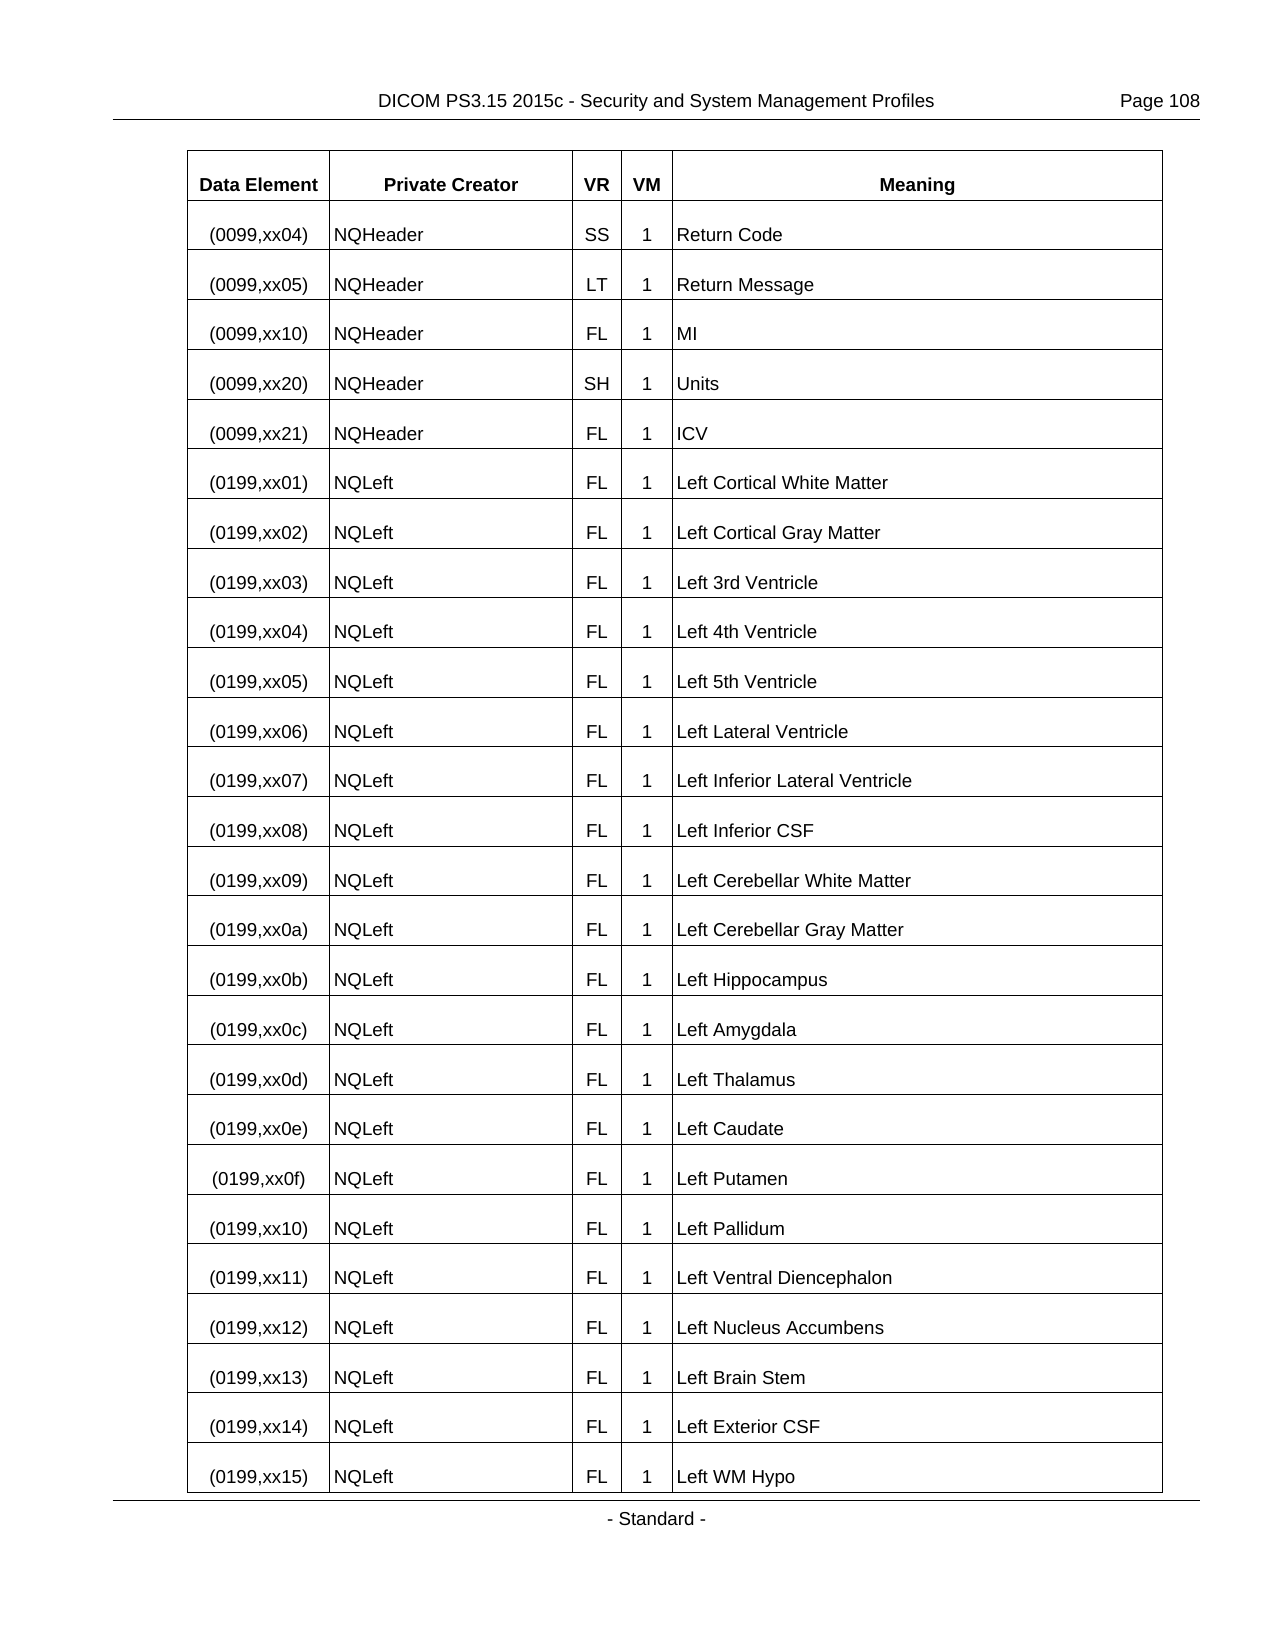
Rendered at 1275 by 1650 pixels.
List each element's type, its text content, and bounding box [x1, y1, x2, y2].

table_cell (0199,xx02) [188, 499, 329, 547]
table_cell 1 [622, 1095, 672, 1144]
table_cell 1 [622, 648, 672, 697]
table_cell FL [573, 1443, 621, 1492]
table_cell NQLeft [330, 1244, 572, 1293]
table_cell FL [573, 549, 621, 597]
table_cell 1 [622, 946, 672, 995]
table_cell (0099,xx05) [188, 250, 329, 299]
table_cell (0199,xx09) [188, 847, 329, 895]
table_cell (0099,xx20) [188, 350, 329, 398]
table_cell 1 [622, 400, 672, 448]
table_cell 1 [622, 1195, 672, 1243]
table_cell Left Amygdala [673, 996, 1162, 1044]
table_cell FL [573, 1393, 621, 1442]
table_cell 1 [622, 1443, 672, 1492]
table_cell NQLeft [330, 499, 572, 547]
table_cell (0199,xx08) [188, 797, 329, 846]
table_cell (0199,xx0c) [188, 996, 329, 1044]
table_cell Return Message [673, 250, 1162, 299]
table_cell NQLeft [330, 1195, 572, 1243]
table_cell Left 3rd Ventricle [673, 549, 1162, 597]
table_cell NQLeft [330, 598, 572, 647]
table_cell Left 5th Ventricle [673, 648, 1162, 697]
table_cell Left Inferior CSF [673, 797, 1162, 846]
table_cell Left Nucleus Accumbens [673, 1294, 1162, 1342]
table_cell NQLeft [330, 1145, 572, 1193]
table_cell 1 [622, 1244, 672, 1293]
table_cell FL [573, 896, 621, 945]
table_cell (0199,xx15) [188, 1443, 329, 1492]
table_cell NQLeft [330, 449, 572, 498]
table_header Private Creator [330, 151, 572, 200]
table_cell Left Cortical Gray Matter [673, 499, 1162, 547]
table_cell NQLeft [330, 847, 572, 895]
table_cell FL [573, 698, 621, 746]
table_cell (0199,xx04) [188, 598, 329, 647]
table_cell NQLeft [330, 1294, 572, 1342]
table_cell 1 [622, 250, 672, 299]
table_cell NQLeft [330, 1443, 572, 1492]
table_cell NQHeader [330, 250, 572, 299]
table_header Data Element [188, 151, 329, 200]
table_cell (0199,xx01) [188, 449, 329, 498]
table_cell (0199,xx11) [188, 1244, 329, 1293]
table_cell 1 [622, 201, 672, 249]
table_cell 1 [622, 1344, 672, 1392]
table_cell Left Putamen [673, 1145, 1162, 1193]
table_cell FL [573, 1344, 621, 1392]
table_cell Left 4th Ventricle [673, 598, 1162, 647]
table_cell (0199,xx0d) [188, 1045, 329, 1094]
table_cell NQLeft [330, 549, 572, 597]
table_cell (0199,xx0f) [188, 1145, 329, 1193]
table_cell (0199,xx03) [188, 549, 329, 597]
table_cell NQLeft [330, 1393, 572, 1442]
table_cell FL [573, 1244, 621, 1293]
table_cell FL [573, 449, 621, 498]
table_cell MI [673, 300, 1162, 349]
table_cell SS [573, 201, 621, 249]
table_cell FL [573, 1045, 621, 1094]
table_cell FL [573, 400, 621, 448]
table_cell 1 [622, 549, 672, 597]
table_cell (0199,xx13) [188, 1344, 329, 1392]
table_cell Left Thalamus [673, 1045, 1162, 1094]
table_cell 1 [622, 847, 672, 895]
table_cell FL [573, 747, 621, 796]
table_cell Left Hippocampus [673, 946, 1162, 995]
table_cell (0099,xx04) [188, 201, 329, 249]
table_cell (0199,xx10) [188, 1195, 329, 1243]
table_cell 1 [622, 350, 672, 398]
table_header VR [573, 151, 621, 200]
table_cell 1 [622, 896, 672, 945]
table_cell FL [573, 300, 621, 349]
table_cell Left Cerebellar Gray Matter [673, 896, 1162, 945]
table_cell 1 [622, 996, 672, 1044]
table_cell Left Inferior Lateral Ventricle [673, 747, 1162, 796]
table_cell FL [573, 847, 621, 895]
table_cell LT [573, 250, 621, 299]
table_cell FL [573, 996, 621, 1044]
table_cell 1 [622, 1294, 672, 1342]
table_cell 1 [622, 300, 672, 349]
table_cell NQLeft [330, 797, 572, 846]
table_cell SH [573, 350, 621, 398]
table_cell NQLeft [330, 996, 572, 1044]
table_cell 1 [622, 499, 672, 547]
table_cell FL [573, 598, 621, 647]
table_cell Left Lateral Ventricle [673, 698, 1162, 746]
table_cell NQHeader [330, 300, 572, 349]
table_cell 1 [622, 598, 672, 647]
table_cell NQLeft [330, 1045, 572, 1094]
table_cell (0199,xx06) [188, 698, 329, 746]
table_cell NQHeader [330, 400, 572, 448]
table_cell (0199,xx05) [188, 648, 329, 697]
table_cell NQLeft [330, 1344, 572, 1392]
table_cell NQLeft [330, 698, 572, 746]
table_cell FL [573, 1195, 621, 1243]
table_cell (0199,xx12) [188, 1294, 329, 1342]
table_header Meaning [673, 151, 1162, 200]
table_cell (0199,xx0e) [188, 1095, 329, 1144]
table_cell Left Cortical White Matter [673, 449, 1162, 498]
table_cell FL [573, 1145, 621, 1193]
table_cell FL [573, 1294, 621, 1342]
table_cell NQLeft [330, 1095, 572, 1144]
table_cell (0199,xx07) [188, 747, 329, 796]
table_cell Left Exterior CSF [673, 1393, 1162, 1442]
table_cell 1 [622, 449, 672, 498]
table_cell NQLeft [330, 747, 572, 796]
table_cell 1 [622, 747, 672, 796]
table_cell FL [573, 1095, 621, 1144]
table_cell FL [573, 499, 621, 547]
table_cell Left Brain Stem [673, 1344, 1162, 1392]
table_cell NQHeader [330, 201, 572, 249]
table_cell (0199,xx0a) [188, 896, 329, 945]
table_cell Return Code [673, 201, 1162, 249]
table_cell 1 [622, 1045, 672, 1094]
table_cell (0099,xx21) [188, 400, 329, 448]
table_cell 1 [622, 797, 672, 846]
table_cell NQLeft [330, 896, 572, 945]
table_cell FL [573, 648, 621, 697]
table_cell (0199,xx14) [188, 1393, 329, 1442]
table_cell (0199,xx0b) [188, 946, 329, 995]
table_cell Left Pallidum [673, 1195, 1162, 1243]
table_cell Left Caudate [673, 1095, 1162, 1144]
table_cell ICV [673, 400, 1162, 448]
table_cell NQLeft [330, 946, 572, 995]
table_cell FL [573, 797, 621, 846]
table_cell Units [673, 350, 1162, 398]
table_cell Left WM Hypo [673, 1443, 1162, 1492]
table_header VM [622, 151, 672, 200]
table_cell Left Ventral Diencephalon [673, 1244, 1162, 1293]
table_cell 1 [622, 1145, 672, 1193]
table_cell NQHeader [330, 350, 572, 398]
table_cell 1 [622, 1393, 672, 1442]
table_cell (0099,xx10) [188, 300, 329, 349]
table_cell NQLeft [330, 648, 572, 697]
table_cell FL [573, 946, 621, 995]
table_cell Left Cerebellar White Matter [673, 847, 1162, 895]
table_cell 1 [622, 698, 672, 746]
